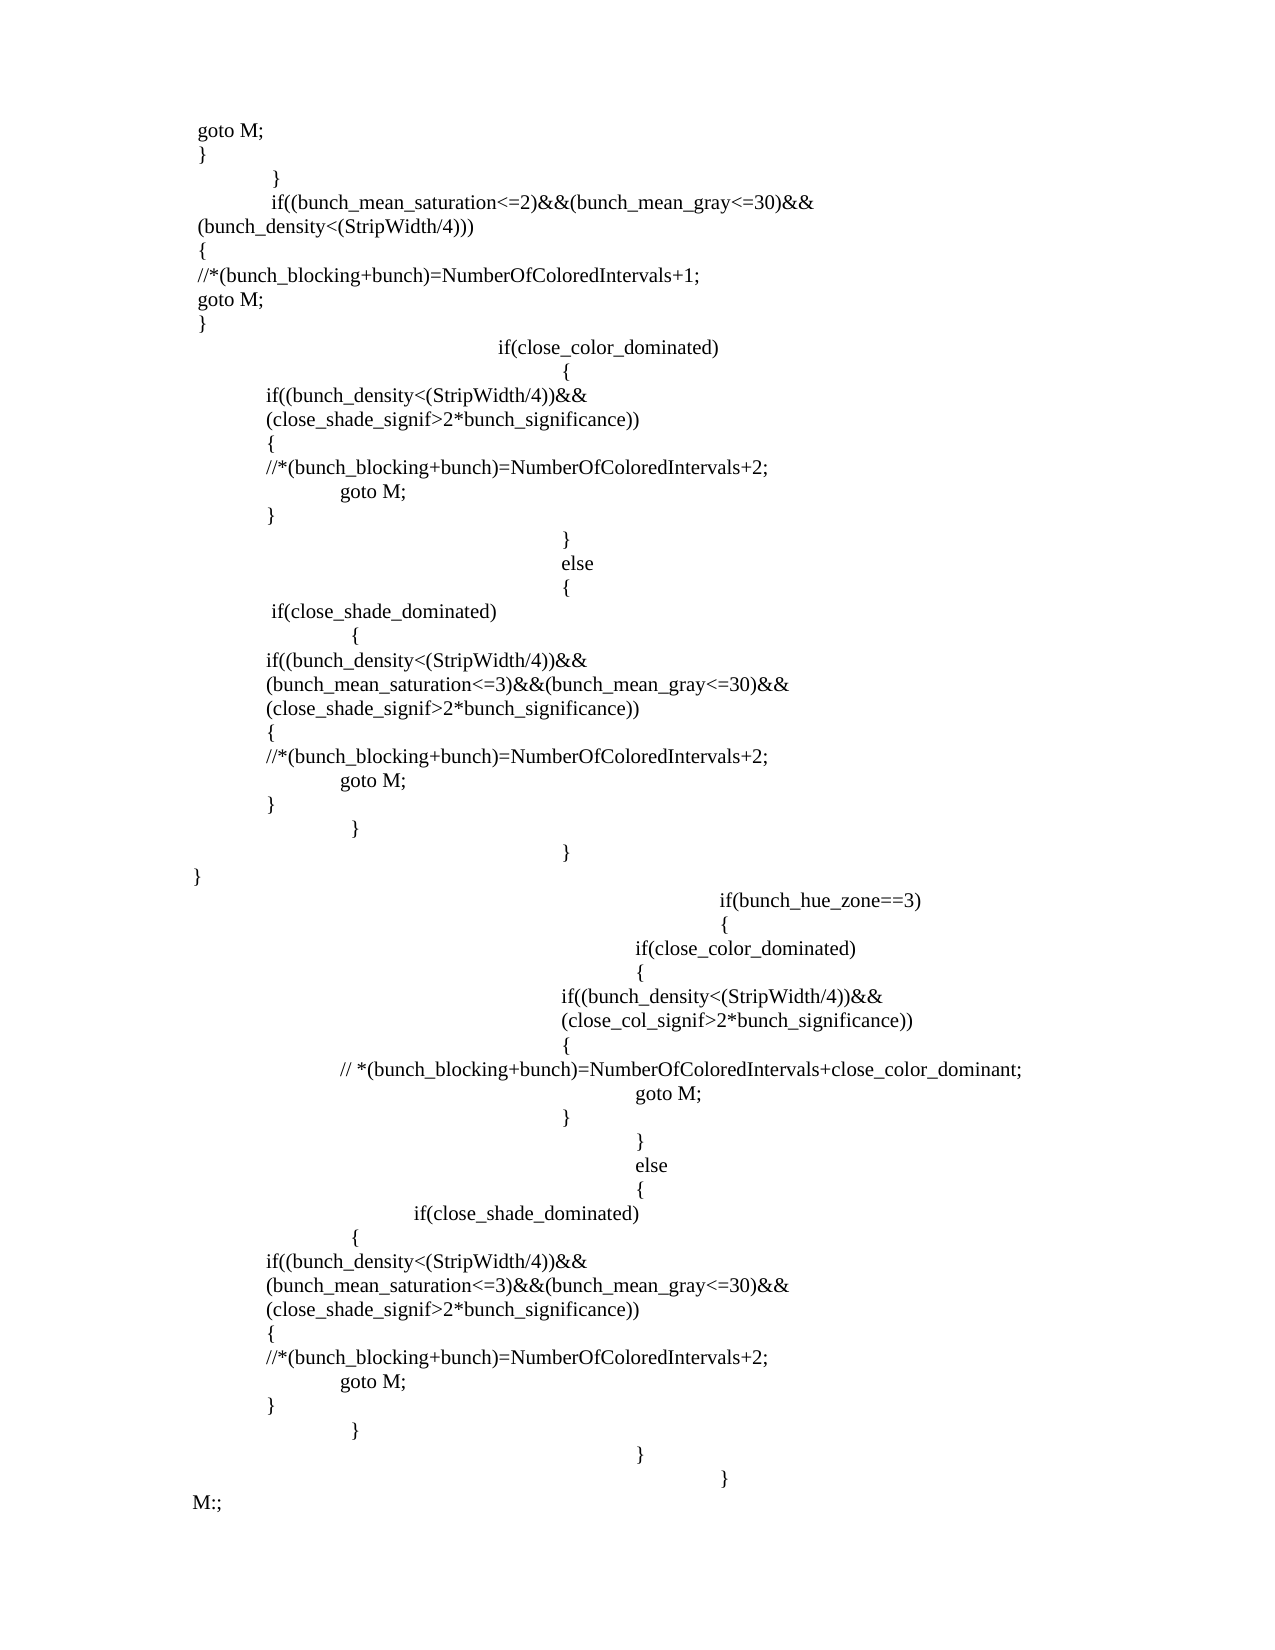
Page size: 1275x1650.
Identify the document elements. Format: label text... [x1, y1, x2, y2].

text //*(bunch_blocking+bunch)=NumberOfColoredIntervals+2; [118, 1345, 1157, 1369]
text } [118, 864, 1157, 888]
text } [118, 166, 1157, 190]
text (bunch_mean_saturation<=3)&&(bunch_mean_gray<=30)&& [118, 672, 1157, 696]
text goto M; [118, 479, 1157, 503]
text goto M; [118, 287, 1157, 311]
text { [118, 431, 1157, 455]
text { [118, 623, 1157, 647]
text (close_col_signif>2*bunch_significance)) [118, 1008, 1157, 1032]
text (close_shade_signif>2*bunch_significance)) [118, 407, 1157, 431]
text goto M; [118, 1369, 1157, 1393]
text if((bunch_density<(StripWidth/4))&& [118, 984, 1157, 1008]
text if(close_shade_dominated) [118, 1201, 1157, 1225]
text else [118, 551, 1157, 575]
text else [118, 1153, 1157, 1177]
text { [118, 912, 1157, 936]
text if(close_color_dominated) [118, 936, 1157, 960]
text // *(bunch_blocking+bunch)=NumberOfColoredIntervals+close_color_dominant; [118, 1057, 1157, 1081]
text } [118, 1417, 1157, 1442]
text { [118, 575, 1157, 599]
text if(bunch_hue_zone==3) [118, 888, 1157, 912]
text if((bunch_density<(StripWidth/4))&& [118, 383, 1157, 407]
text M:; [118, 1490, 1157, 1514]
text { [118, 359, 1157, 383]
text } [118, 816, 1157, 840]
text goto M; [118, 118, 1157, 142]
text //*(bunch_blocking+bunch)=NumberOfColoredIntervals+2; [118, 744, 1157, 768]
text { [118, 238, 1157, 262]
text goto M; [118, 1081, 1157, 1105]
text } [118, 1466, 1157, 1490]
text } [118, 1129, 1157, 1153]
text if((bunch_density<(StripWidth/4))&& [118, 647, 1157, 672]
text if(close_shade_dominated) [118, 599, 1157, 623]
text if(close_color_dominated) [118, 335, 1157, 359]
text { [118, 1032, 1157, 1057]
text if((bunch_mean_saturation<=2)&&(bunch_mean_gray<=30)&& [118, 190, 1157, 214]
text { [118, 1177, 1157, 1201]
text } [118, 527, 1157, 551]
text } [118, 1105, 1157, 1129]
text { [118, 720, 1157, 744]
text } [118, 1393, 1157, 1417]
text goto M; [118, 768, 1157, 792]
text (bunch_density<(StripWidth/4))) [118, 214, 1157, 238]
text { [118, 960, 1157, 984]
text (bunch_mean_saturation<=3)&&(bunch_mean_gray<=30)&& [118, 1273, 1157, 1297]
text (close_shade_signif>2*bunch_significance)) [118, 696, 1157, 720]
text if((bunch_density<(StripWidth/4))&& [118, 1249, 1157, 1273]
text { [118, 1225, 1157, 1249]
text { [118, 1321, 1157, 1345]
text } [118, 792, 1157, 816]
text //*(bunch_blocking+bunch)=NumberOfColoredIntervals+1; [118, 262, 1157, 287]
text //*(bunch_blocking+bunch)=NumberOfColoredIntervals+2; [118, 455, 1157, 479]
text } [118, 503, 1157, 527]
text } [118, 142, 1157, 166]
text } [118, 840, 1157, 864]
text (close_shade_signif>2*bunch_significance)) [118, 1297, 1157, 1321]
text } [118, 311, 1157, 335]
text } [118, 1442, 1157, 1466]
